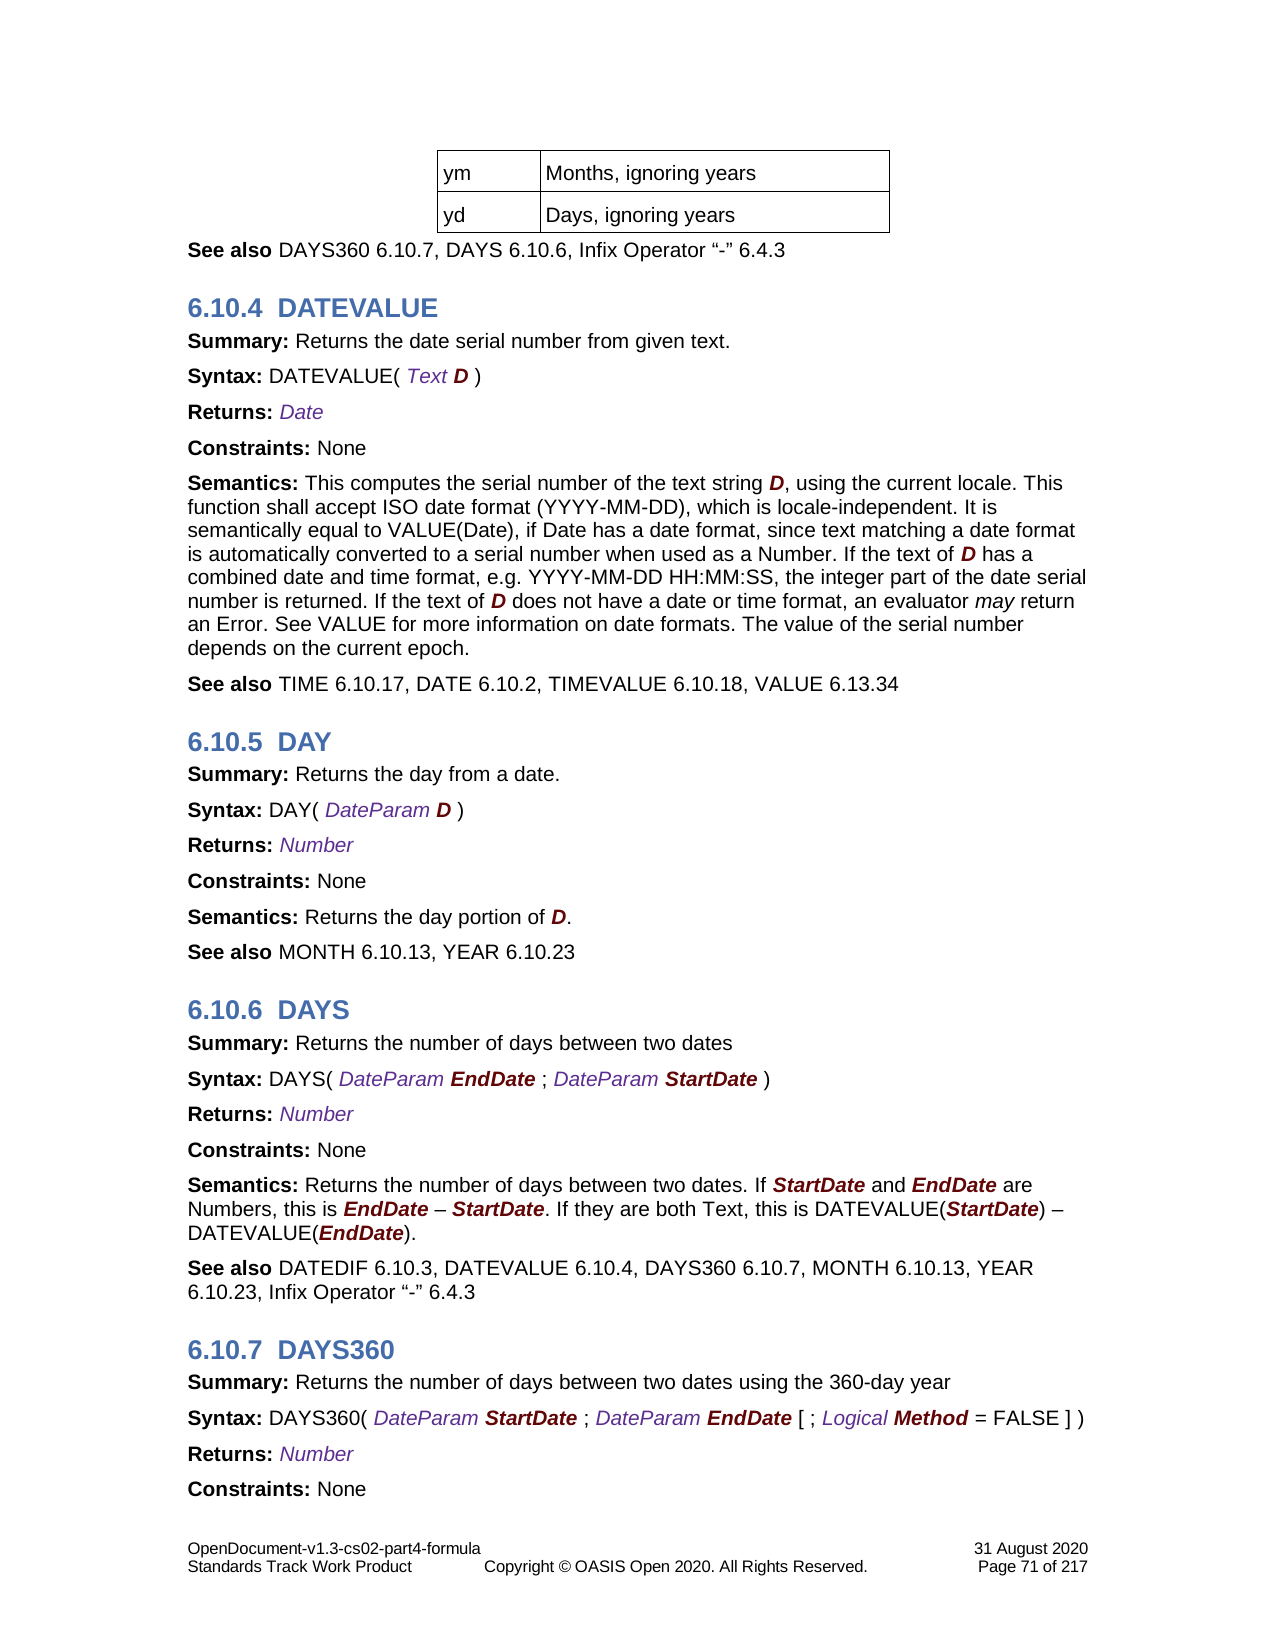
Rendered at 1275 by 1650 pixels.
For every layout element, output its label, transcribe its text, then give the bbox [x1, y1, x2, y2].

text Summary: Returns the day from a date. [187, 763, 1088, 786]
text Summary: Returns the number of days between two dates [187, 1031, 1088, 1055]
text See also DAYS360 6.10.7, DAYS 6.10.6, Infix Operator “-” 6.4.3 [187, 238, 1088, 262]
text Syntax: DAYS( DateParam EndDate ; DateParam StartDate ) [187, 1067, 1088, 1091]
text See also TIME 6.10.17, DATE 6.10.2, TIMEVALUE 6.10.18, VALUE 6.13.34 [187, 672, 1088, 696]
text See also MONTH 6.10.13, YEAR 6.10.23 [187, 941, 1088, 964]
text Constraints: None [187, 1478, 1088, 1501]
table_cell yd [438, 192, 540, 232]
text Syntax: DATEVALUE( Text D ) [187, 365, 1088, 388]
text Constraints: None [187, 869, 1088, 893]
text Returns: Number [187, 834, 1088, 857]
table_cell ym [438, 151, 540, 191]
table_cell Days, ignoring years [541, 192, 889, 232]
text Summary: Returns the number of days between two dates using the 360-day year [187, 1371, 1088, 1394]
text Summary: Returns the date serial number from given text. [187, 329, 1088, 353]
text Constraints: None [187, 436, 1088, 459]
text Semantics: Returns the day portion of D. [187, 905, 1088, 929]
subtitle DAYS [187, 995, 1088, 1025]
subtitle DAY [187, 727, 1088, 757]
text Returns: Date [187, 400, 1088, 424]
table_cell Months, ignoring years [541, 151, 889, 191]
text Syntax: DAY( DateParam D ) [187, 798, 1088, 822]
subtitle DAYS360 [187, 1335, 1088, 1365]
subtitle DATEVALUE [187, 293, 1088, 323]
text Returns: Number [187, 1103, 1088, 1126]
text See also DATEDIF 6.10.3, DATEVALUE 6.10.4, DAYS360 6.10.7, MONTH 6.10.13, YEAR 6.10.23, Infix Operator “-” 6.4.3 [187, 1257, 1088, 1304]
text Semantics: Returns the number of days between two dates. If StartDate and EndDate are Numbers, this is EndDate – StartDate. If they are both Text, this is DATEVALUE(StartDate) – DATEVALUE(EndDate). [187, 1174, 1088, 1244]
text Syntax: DAYS360( DateParam StartDate ; DateParam EndDate [ ; Logical Method = FALSE ] ) [187, 1406, 1088, 1430]
text Constraints: None [187, 1138, 1088, 1162]
text Semantics: This computes the serial number of the text string D, using the current locale. This function shall accept ISO date format (YYYY-MM-DD), which is locale-independent. It is semantically equal to VALUE(Date), if Date has a date format, since text matching a date format is automatically converted to a serial number when used as a Number. If the text of D has a combined date and time format, e.g. YYYY-MM-DD HH:MM:SS, the integer part of the date serial number is returned. If the text of D does not have a date or time format, an evaluator may return an Error. See VALUE for more information on date formats. The value of the serial number depends on the current epoch. [187, 472, 1088, 660]
text Returns: Number [187, 1442, 1088, 1466]
